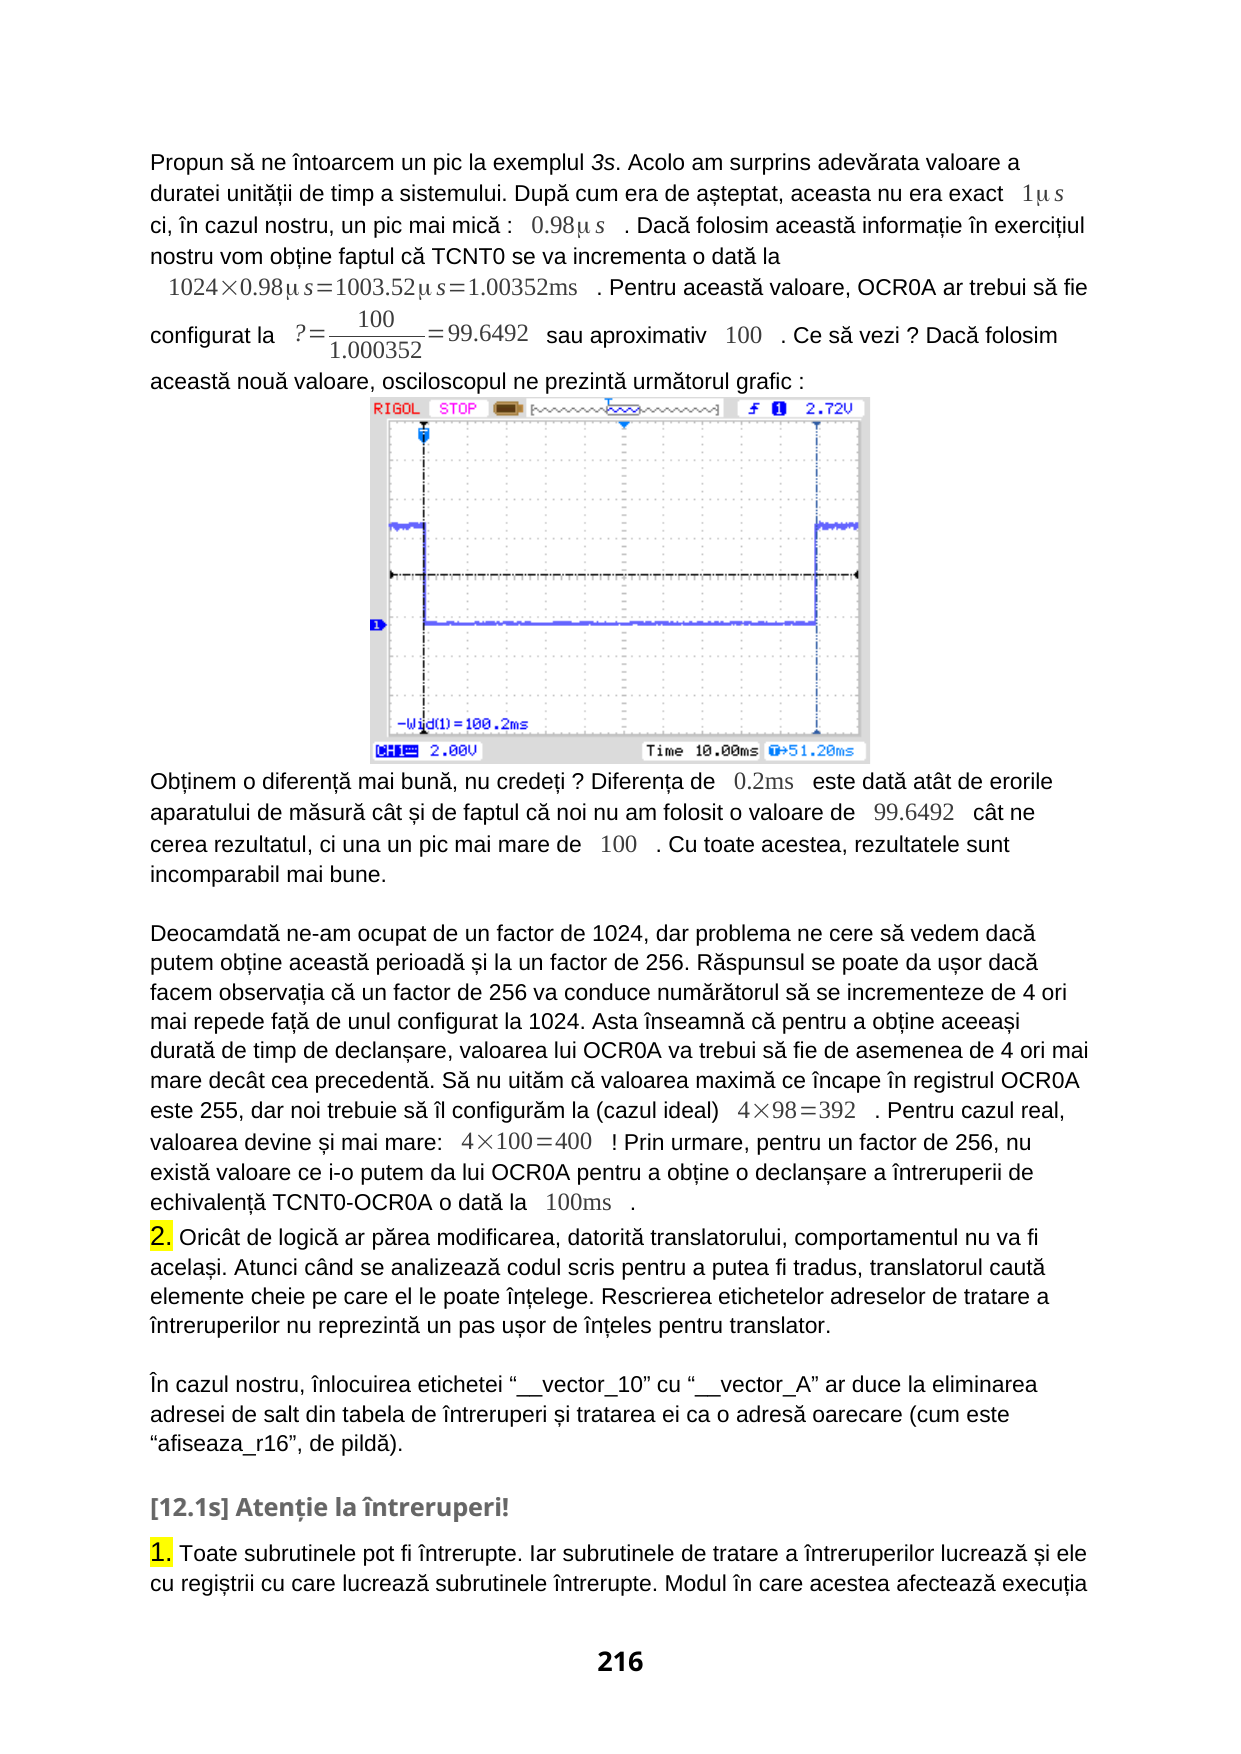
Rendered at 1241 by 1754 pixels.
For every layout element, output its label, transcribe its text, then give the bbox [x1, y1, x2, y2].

picture [370, 397, 871, 764]
subtitle 1. Toate subrutinele pot fi întrerupte. Iar subrutinele de tratare a întreruperilor lucrează și ele cu regiștrii cu care lucrează subrutinele întrerupte. Modul în care acestea afectează execuția [150, 1537, 1091, 1596]
subtitle În cazul nostru, înlocuirea etichetei “__vector_10” cu “__vector_A” ar duce la eliminarea adresei de salt din tabela de întreruperi și tratarea ei ca o adresă oarecare (cum este “afiseaza_r16”, de pildă). [150, 1372, 1091, 1456]
subtitle Deocamdată ne-am ocupat de un factor de 1024, dar problema ne cere să vedem dacă putem obține această perioadă și la un factor de 256. Răspunsul se poate da ușor dacă facem observația că un factor de 256 va conduce numărătorul să se incrementeze de 4 ori mai repede față de unul configurat la 1024. Asta înseamnă că pentru a obține aceeași durată de timp de declanșare, valoarea lui OCR0A va trebui să fie de asemenea de 4 ori mai mare decât cea precedentă. Să nu uităm că valoarea maximă ce încape în registrul OCR0A este 255, dar noi trebuie să îl configurăm la (cazul ideal). Pentru cazul real, valoarea devine și mai mare:! Prin urmare, pentru un factor de 256, nu există valoare ce i-o putem da lui OCR0A pentru a obține o declanșare a întreruperii de echivalență TCNT0-OCR0A o dată la. [150, 920, 1091, 1217]
subtitle Propun să ne întoarcem un pic la exemplul 3s. Acolo am surprins adevărata valoare a duratei unității de timp a sistemului. După cum era de așteptat, aceasta nu era exactci, în cazul nostru, un pic mai mică :. Dacă folosim această informație în exercițiul nostru vom obține faptul că TCNT0 se va incrementa o dată la. Pentru această valoare, OCR0A ar trebui să fie configurat lasau aproximativ. Ce să vezi ? Dacă folosim această nouă valoare, osciloscopul ne prezintă următorul grafic : [150, 150, 1091, 394]
subtitle [12.1s] Atenție la întreruperi! [150, 1489, 1091, 1523]
subtitle Obținem o diferență mai bună, nu credeți ? Diferența deeste dată atât de erorile aparatului de măsură cât și de faptul că noi nu am folosit o valoare decât ne cerea rezultatul, ci una un pic mai mare de. Cu toate acestea, rezultatele sunt incomparabil mai bune. [150, 764, 1091, 887]
subtitle 2. Oricât de logică ar părea modificarea, datorită translatorului, comportamentul nu va fi același. Atunci când se analizează codul scris pentru a putea fi tradus, translatorul caută elemente cheie pe care el le poate înțelege. Rescrierea etichetelor adreselor de tratare a întreruperilor nu reprezintă un pas ușor de înțeles pentru translator. [150, 1220, 1091, 1339]
